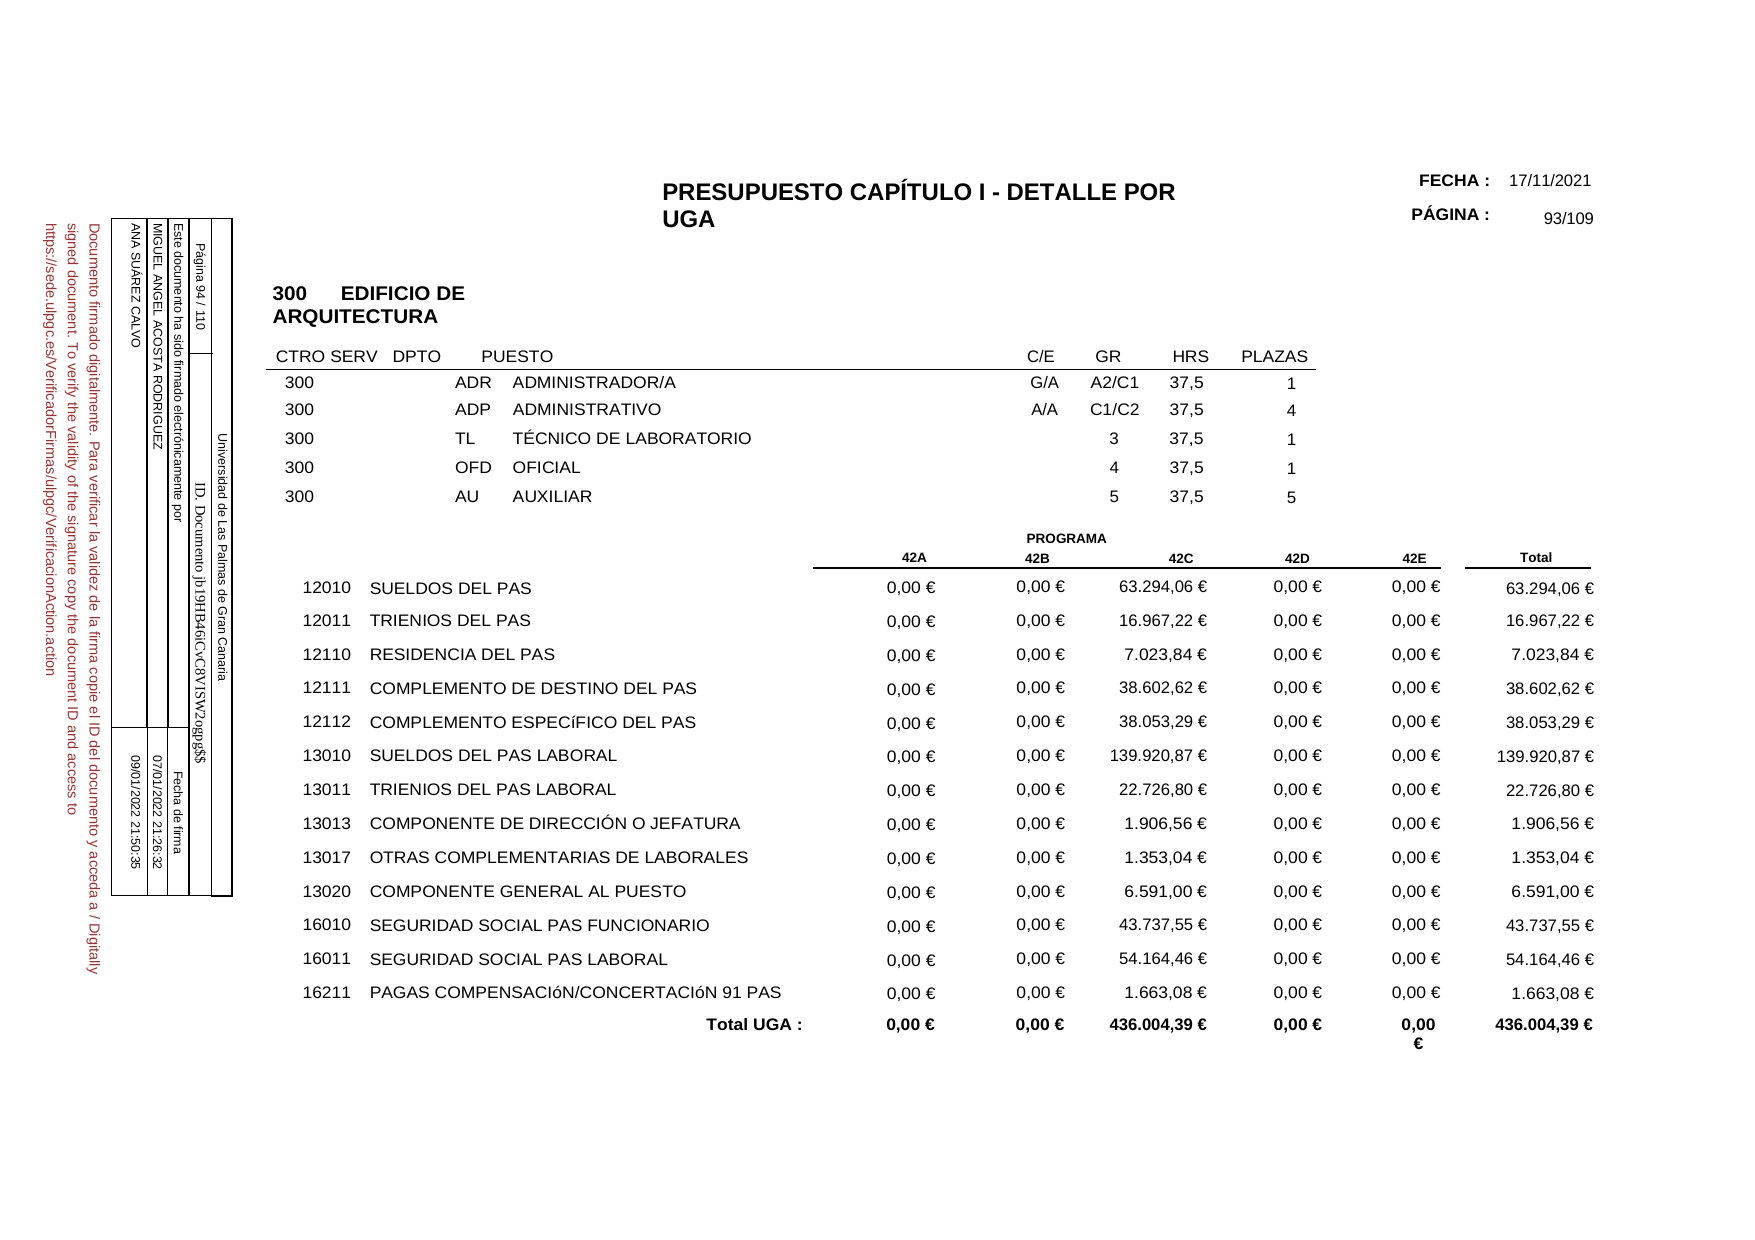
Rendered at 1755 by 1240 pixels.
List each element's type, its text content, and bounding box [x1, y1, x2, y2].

table_cell 300 [266, 424, 386, 453]
table_cell 12110 [297, 638, 359, 672]
table_cell 16010 [297, 909, 359, 942]
table_cell 0,00 € [813, 807, 975, 841]
text 17/11/2021 [1494, 171, 1591, 190]
table_cell 43.737,55 € [1107, 909, 1240, 942]
table_cell 38.053,29 € [1465, 706, 1591, 739]
table_cell 0,00 € [1240, 569, 1356, 604]
table_cell 37,5 [1154, 483, 1225, 512]
table_cell 300 [266, 395, 386, 424]
table_cell 0,00 € [1240, 976, 1356, 1009]
table_cell [1441, 739, 1465, 773]
table_cell [886, 483, 1074, 512]
table_cell 0,00 € [975, 943, 1107, 976]
table_cell 4 [1074, 454, 1154, 482]
table_cell 0,00 € [813, 706, 975, 739]
table_cell [386, 424, 447, 453]
table_cell 16211 [297, 976, 359, 1009]
table_cell 1.663,08 € [1465, 976, 1591, 1009]
table_cell 38.053,29 € [1107, 706, 1240, 739]
table_cell 436.004,39 € [1465, 1009, 1591, 1053]
table_cell 13020 [297, 875, 359, 909]
table_cell [1441, 567, 1465, 604]
text Documento firmado digitalmente. Para verificar la validez de la firma copie el ID del documento y acceda a / Digitally signed document. To verify the validity of the signature copy the document ID and access to https://sede.ulpgc.es/VerificadorFirmas/ulpgc/VerificacionAction.action [43, 223, 103, 976]
table_cell COMPONENTE GENERAL AL PUESTO [360, 875, 813, 909]
table_cell 1.906,56 € [1465, 807, 1591, 841]
table_cell 0,00 € [975, 638, 1107, 672]
table_cell 0,00 € [1240, 739, 1356, 773]
table_cell 0,00 € [1240, 841, 1356, 875]
table_cell Fecha de firma [168, 728, 188, 895]
table_cell 0,00 € [1356, 706, 1441, 739]
table_cell 09/01/2022 21:50:35 [112, 728, 147, 895]
table_cell 54.164,46 € [1107, 943, 1240, 976]
table_cell [1441, 875, 1465, 909]
table_cell 12011 [297, 604, 359, 638]
table_cell 43.737,55 € [1465, 909, 1591, 942]
table_cell [1441, 706, 1465, 739]
table_cell SEGURIDAD SOCIAL PAS FUNCIONARIO [360, 909, 813, 942]
table_cell 0,00 € [813, 569, 975, 604]
table_cell 0,00 € [975, 672, 1107, 706]
table_header Página 94 / 110 [190, 219, 211, 353]
table_cell 38.602,62 € [1465, 672, 1591, 706]
table_cell 37,5 [1154, 454, 1225, 482]
text 93/109 [1494, 209, 1594, 228]
table_cell 0,00 € [813, 943, 975, 976]
table_cell [1441, 638, 1465, 672]
table_cell 0,00 € [1356, 943, 1441, 976]
table_cell 0,00 € [1356, 976, 1441, 1009]
table_cell 5 [1225, 483, 1316, 512]
table_cell 6.591,00 € [1107, 875, 1240, 909]
table_header [813, 526, 975, 548]
table_cell 0,00 € [1240, 638, 1356, 672]
table_cell 1 [1225, 424, 1316, 453]
table_cell 38.602,62 € [1107, 672, 1240, 706]
table_header PUESTO [448, 345, 886, 369]
table_header DPTO [386, 345, 447, 369]
table_cell 0,00 € [975, 807, 1107, 841]
table_cell 42E [1356, 548, 1441, 567]
table_cell 7.023,84 € [1107, 638, 1240, 672]
table_cell 0,00 € [975, 706, 1107, 739]
table_cell ADR ADMINISTRADOR/A [448, 370, 886, 395]
table_cell 54.164,46 € [1465, 943, 1591, 976]
table_cell 42C [1107, 548, 1240, 567]
table_cell 139.920,87 € [1465, 739, 1591, 773]
table_cell [386, 454, 447, 482]
table_cell 0,00 € [975, 569, 1107, 604]
table_cell 5 [1074, 483, 1154, 512]
table_cell A2/C1 [1074, 370, 1154, 395]
table_cell 16011 [297, 943, 359, 976]
table_cell 139.920,87 € [1107, 739, 1240, 773]
table_cell 07/01/2022 21:26:32 [148, 728, 167, 895]
table_cell 0,00 € [813, 604, 975, 638]
table_cell 16.967,22 € [1107, 604, 1240, 638]
table_cell 7.023,84 € [1465, 638, 1591, 672]
table_cell Total [1465, 548, 1591, 567]
table_cell 42B [975, 548, 1107, 567]
table_cell 0,00 € [975, 841, 1107, 875]
table_cell [1441, 1009, 1465, 1053]
text FECHA : PÁGINA : [1408, 171, 1490, 224]
text [111, 218, 234, 901]
table_cell 0,00 € [813, 841, 975, 875]
table_cell 0,00 € [1356, 875, 1441, 909]
table_cell 1 [1225, 370, 1316, 395]
table_cell G/A [886, 370, 1074, 395]
table_cell AU AUXILIAR [448, 483, 886, 512]
table_cell 3 [1074, 424, 1154, 453]
table_cell [886, 454, 1074, 482]
text PRESUPUESTO CAPÍTULO I - DETALLE POR UGA [662, 178, 1234, 233]
table_cell 22.726,80 € [1465, 773, 1591, 807]
table_cell OTRAS COMPLEMENTARIAS DE LABORALES [360, 841, 813, 875]
table_cell 0,00 € [813, 1009, 975, 1053]
table_cell A/A [886, 395, 1074, 424]
table_cell 0,00 € [1240, 875, 1356, 909]
table_cell 0,00 € [975, 773, 1107, 807]
table_header PLAZAS [1225, 345, 1316, 369]
table_cell PAGAS COMPENSACIóN/CONCERTACIóN 91 PAS [360, 976, 813, 1009]
text 300 EDIFICIO DE ARQUITECTURA [272, 282, 633, 328]
table_cell 300 [266, 483, 386, 512]
table_cell 0,00 € [975, 909, 1107, 942]
table_cell 0,00 € [813, 672, 975, 706]
table_cell 6.591,00 € [1465, 875, 1591, 909]
table_cell 16.967,22 € [1465, 604, 1591, 638]
table_cell COMPLEMENTO ESPECíFICO DEL PAS [360, 706, 813, 739]
table_header HRS [1154, 345, 1225, 369]
table_header MIGUEL ANGEL ACOSTA RODRIGUEZ [148, 219, 167, 727]
table_cell [386, 370, 447, 395]
table_cell 12112 [297, 706, 359, 739]
table_cell 42D [1240, 548, 1356, 567]
table_cell 0,00 € [1356, 672, 1441, 706]
table_cell 1.353,04 € [1107, 841, 1240, 875]
table_cell 4 [1225, 395, 1316, 424]
table_cell [1441, 909, 1465, 942]
table_cell 0,00 € [1240, 773, 1356, 807]
table_cell 0,00 € [813, 875, 975, 909]
table_cell 0,00 € [1240, 909, 1356, 942]
table_cell SUELDOS DEL PAS LABORAL [360, 739, 813, 773]
table_cell COMPLEMENTO DE DESTINO DEL PAS [360, 672, 813, 706]
table_cell [1441, 604, 1465, 638]
table_cell 12111 [297, 672, 359, 706]
table_header CTRO SERV [266, 345, 386, 369]
table_cell [386, 395, 447, 424]
table_cell ID. Documento jb19HB46iCvC8VISW2ogpg$$ [190, 354, 211, 895]
table_cell 63.294,06 € [1107, 569, 1240, 604]
table_cell 22.726,80 € [1107, 773, 1240, 807]
table_cell 0,00 € [975, 739, 1107, 773]
table_header PROGRAMA [975, 526, 1107, 548]
table_cell COMPONENTE DE DIRECCIÓN O JEFATURA [360, 807, 813, 841]
table_cell 0,00 € [1356, 604, 1441, 638]
table_cell 37,5 [1154, 395, 1225, 424]
table_cell 0,00 € [813, 739, 975, 773]
table_cell TL TÉCNICO DE LABORATORIO [448, 424, 886, 453]
table_cell 1.353,04 € [1465, 841, 1591, 875]
table_cell 0,00 € [813, 909, 975, 942]
table_header [1107, 526, 1591, 548]
table_cell C1/C2 [1074, 395, 1154, 424]
table_cell 0,00 € [1356, 739, 1441, 773]
table_cell 1 [1225, 454, 1316, 482]
table_cell [1441, 548, 1465, 567]
table_header Universidad de Las Palmas de Gran Canaria [212, 219, 231, 895]
table_cell 0,00 € [1356, 1009, 1441, 1053]
table_cell 0,00 € [1240, 1009, 1356, 1053]
table_cell 0,00 € [813, 773, 975, 807]
table_cell 0,00 € [1240, 706, 1356, 739]
table_cell TRIENIOS DEL PAS LABORAL [360, 773, 813, 807]
table_cell 0,00 € [975, 604, 1107, 638]
table_cell [1441, 841, 1465, 875]
table_cell [386, 483, 447, 512]
table_cell 0,00 € [1356, 638, 1441, 672]
table_cell 0,00 € [813, 638, 975, 672]
table_cell 0,00 € [1240, 672, 1356, 706]
table_cell [1441, 773, 1465, 807]
table_header [297, 526, 813, 567]
table_cell 0,00 € [1356, 807, 1441, 841]
table_cell [1441, 807, 1465, 841]
table_cell TRIENIOS DEL PAS [360, 604, 813, 638]
table_cell 0,00 € [975, 875, 1107, 909]
table_header ANA SUÁREZ CALVO [112, 219, 146, 727]
table_cell Total UGA : [360, 1009, 813, 1053]
table_cell RESIDENCIA DEL PAS [360, 638, 813, 672]
table_cell OFD OFICIAL [448, 454, 886, 482]
table_cell 13011 [297, 773, 359, 807]
table_cell 42A [813, 548, 975, 567]
table_cell SUELDOS DEL PAS [360, 567, 813, 604]
table_cell SEGURIDAD SOCIAL PAS LABORAL [360, 943, 813, 976]
table_cell 0,00 € [1356, 841, 1441, 875]
table_cell 300 [266, 454, 386, 482]
table_cell 0,00 € [975, 976, 1107, 1009]
table_header Este documento ha sido firmado electrónicamente por [169, 219, 188, 727]
table_cell 13010 [297, 739, 359, 773]
table_header C/E [886, 345, 1074, 369]
table_cell 1.906,56 € [1107, 807, 1240, 841]
table_cell 0,00 € [1356, 569, 1441, 604]
table_cell 0,00 € [975, 1009, 1107, 1053]
table_cell 0,00 € [1240, 807, 1356, 841]
table_cell 1.663,08 € [1107, 976, 1240, 1009]
table_cell [1441, 976, 1465, 1009]
table_cell 37,5 [1154, 424, 1225, 453]
table_cell 436.004,39 € [1107, 1009, 1240, 1053]
table_cell [297, 1009, 359, 1053]
table_cell 0,00 € [1240, 943, 1356, 976]
table_cell 12010 [297, 567, 359, 604]
table_cell 37,5 [1154, 370, 1225, 395]
table_cell 0,00 € [1240, 604, 1356, 638]
table_cell ADP ADMINISTRATIVO [448, 395, 886, 424]
table_cell 0,00 € [1356, 773, 1441, 807]
table_cell [1441, 943, 1465, 976]
table_cell 300 [266, 370, 386, 395]
table_cell 13017 [297, 841, 359, 875]
table_cell [886, 424, 1074, 453]
table_cell 13013 [297, 807, 359, 841]
table_cell 63.294,06 € [1465, 569, 1591, 604]
table_cell 0,00 € [1356, 909, 1441, 942]
table_cell 0,00 € [813, 976, 975, 1009]
table_header GR [1074, 345, 1154, 369]
table_cell [1441, 672, 1465, 706]
